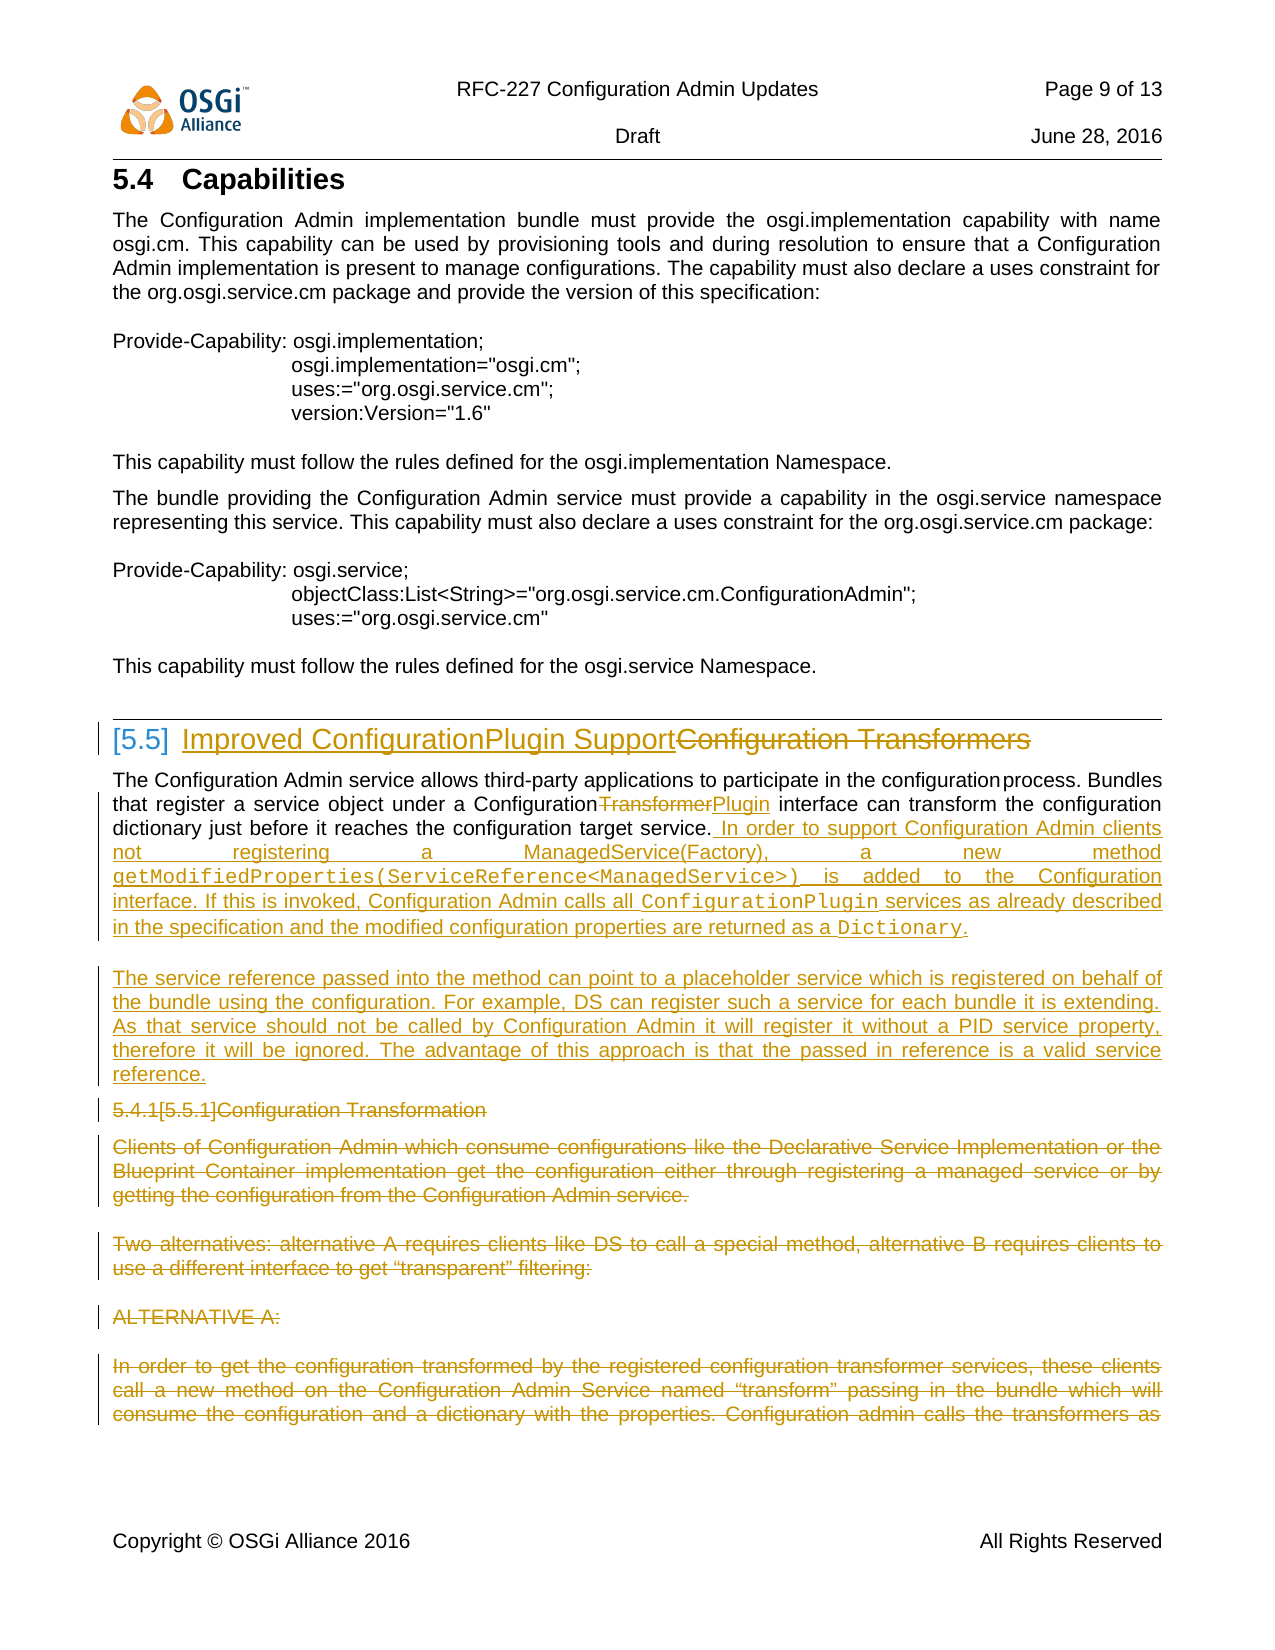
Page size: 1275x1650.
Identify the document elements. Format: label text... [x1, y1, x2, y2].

text The bundle providing the Configuration Admin service must provide a capability in the osgi.service namespace representing this service. This capability must also declare a uses constraint for the org.osgi.service.cm package: [112, 486, 1162, 534]
text reference. [112, 1060, 1162, 1086]
subtitle Improved ConfigurationPlugin Support [112, 720, 1162, 755]
text therefore it will be ignored. The advantage of this approach is that the passed in reference is a valid service [112, 1036, 1162, 1059]
text The Configuration Admin service allows third-party applications to participate in the configurationprocess. Bundles that register a service object under a ConfigurationPlugin interface can transform the configuration dictionary just before it reaches the configuration target service. In order to support Configuration Admin clients not registering a ManagedService(Factory), a new method [112, 768, 1162, 861]
text getModifiedProperties(ServiceReference<ManagedService>) is added to the Configuration [112, 862, 1162, 885]
text Provide-Capability: osgi.service; [112, 558, 1162, 582]
text The service reference passed into the method can point to a placeholder service which is registered on behalf of [112, 966, 1162, 987]
text Provide-Capability: osgi.implementation; osgi.implementation="osgi.cm"; uses:="org.osgi.service.cm"; version:Version="1.6" [112, 329, 1162, 425]
text objectClass:List<String>="org.osgi.service.cm.ConfigurationAdmin"; [112, 582, 1162, 606]
text the bundle using the configuration. For example, DS can register such a service for each bundle it is extending. As that service should not be called by Configuration Admin it will register it without a PID service property, [112, 988, 1162, 1035]
text This capability must follow the rules defined for the osgi.implementation Namespace. [112, 450, 1162, 474]
text interface. If this is invoked, Configuration Admin calls all ConfigurationPlugin services as already described in the specification and the modified configuration properties are returned as a Dictionary. [112, 886, 1162, 941]
text This capability must follow the rules defined for the osgi.service Namespace. [112, 654, 1162, 678]
text uses:="org.osgi.service.cm" [112, 606, 1162, 630]
subtitle Capabilities [112, 160, 1162, 196]
picture [113, 78, 257, 142]
text The Configuration Admin implementation bundle must provide the osgi.implementation capability with name osgi.cm. This capability can be used by provisioning tools and during resolution to ensure that a Configuration Admin implementation is present to manage configurations. The capability must also declare a uses constraint for the org.osgi.service.cm package and provide the version of this specification: [112, 208, 1162, 304]
